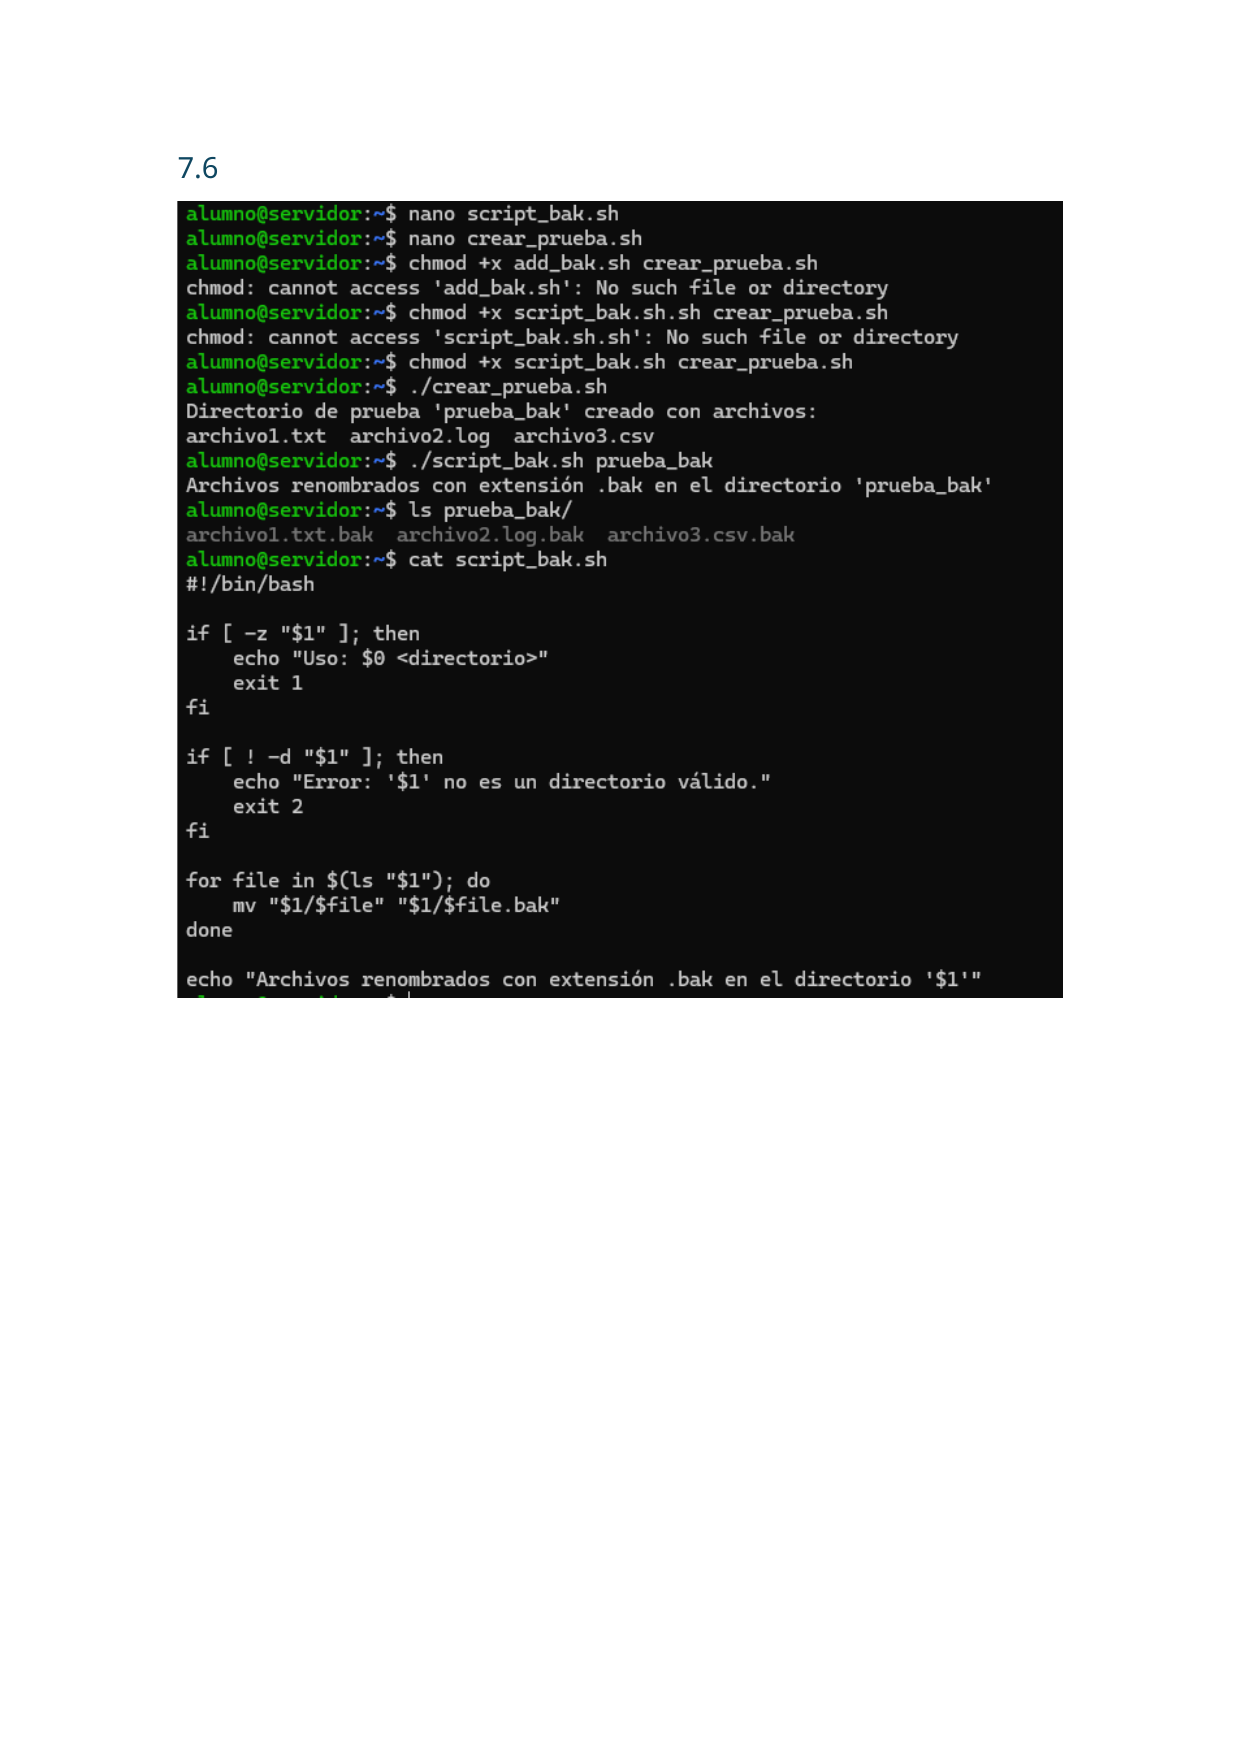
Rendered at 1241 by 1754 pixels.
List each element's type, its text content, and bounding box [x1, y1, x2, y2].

subtitle 7.6 [177, 148, 1063, 187]
